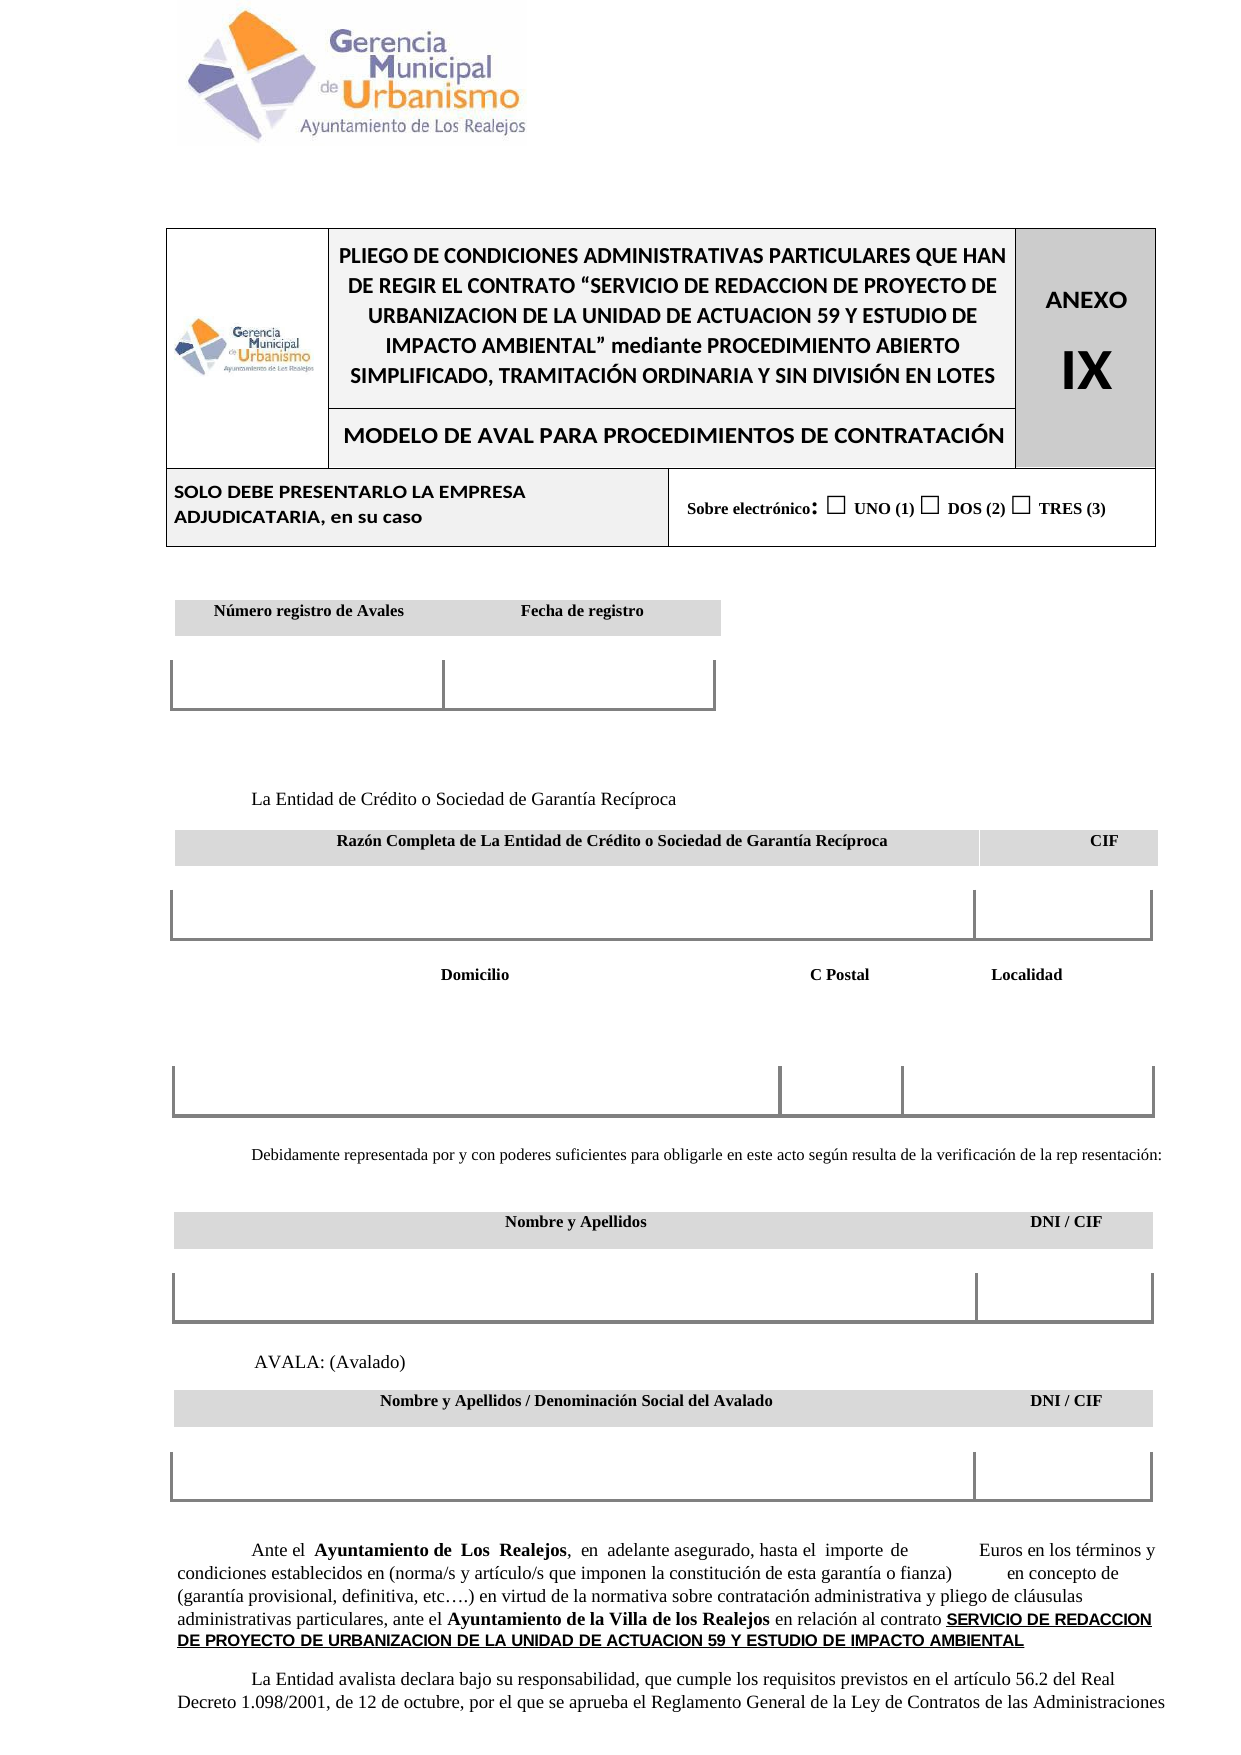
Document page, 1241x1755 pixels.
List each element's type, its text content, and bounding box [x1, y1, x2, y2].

table_cell Sobre electrónico: ☐ UNO (1) ☐ DOS (2) ☐ TRES (3) [669, 469, 1155, 546]
text Localidad [989, 965, 1064, 984]
table_cell [976, 1324, 1153, 1390]
table_cell MODELO DE AVAL PARA PROCEDIMIENTOS DE CONTRATACIÓN [329, 409, 1015, 467]
table_cell AVALA: (Avalado) [174, 1324, 976, 1390]
table_header Número registro de Avales [175, 600, 448, 636]
text C Postal [810, 965, 900, 984]
table_header ANEXO IX [1016, 229, 1155, 467]
table_cell [978, 1273, 1151, 1320]
table_header [782, 1066, 901, 1114]
table_header Razón Completa de La Entidad de Crédito o Sociedad de Garantía Recíproca [175, 830, 979, 866]
table_cell [175, 1273, 975, 1320]
table_cell [976, 1249, 1153, 1273]
table_header PLIEGO DE CONDICIONES ADMINISTRATIVAS PARTICULARES QUE HAN DE REGIR EL CONTRATO “SERVICIO DE REDACCION DE PROYECTO DE URBANIZACION DE LA UNIDAD DE ACTUACION 59 Y ESTUDIO DE IMPACTO AMBIENTAL” mediante PROCEDIMIENTO ABIERTO SIMPLIFICADO, TRAMITACIÓN ORDINARIA Y SIN DIVISIÓN EN LOTES [329, 229, 1015, 408]
text Ante el Ayuntamiento de Los Realejos, en adelante asegurado, hasta el importe de Euros en los términos y condiciones establecidos en (norma/s y artículo/s que imponen la constitución de esta garantía o fianza) en concepto de (garantía provisional, definitiva, etc….) en virtud de la normativa sobre contratación administrativa y pliego de cláusulas administrativas particulares, ante el Ayuntamiento de la Villa de los Realejos en relación al contrato SERVICIO DE REDACCION DE PROYECTO DE URBANIZACION DE LA UNIDAD DE ACTUACION 59 Y ESTUDIO DE IMPACTO AMBIENTAL [177, 1539, 1166, 1650]
text La Entidad avalista declara bajo su responsabilidad, que cumple los requisitos previstos en el artículo 56.2 del Real Decreto 1.098/2001, de 12 de octubre, por el que se aprueba el Reglamento General de la Ley de Contratos de las Administraciones [177, 1668, 1166, 1712]
table_header DNI / CIF [976, 1212, 1153, 1249]
table_header CIF [980, 830, 1158, 866]
text Debidamente representada por y con poderes suficientes para obligarle en este acto según resulta de la verificación de la rep resentación: [251, 1145, 1207, 1164]
text Domicilio [438, 965, 511, 984]
table_cell Nombre y Apellidos / Denominación Social del Avalado [174, 1390, 976, 1427]
table_header Fecha de registro [448, 600, 721, 636]
text La Entidad de Crédito o Sociedad de Garantía Recíproca [251, 788, 1207, 810]
table_header [175, 1066, 778, 1114]
table_cell DNI / CIF [976, 1390, 1153, 1427]
table_header Nombre y Apellidos [174, 1212, 976, 1249]
table_header [904, 1066, 1152, 1114]
table_cell SOLO DEBE PRESENTARLO LA EMPRESA ADJUDICATARIA, en su caso [167, 469, 668, 546]
table_header [167, 229, 328, 467]
table_cell [174, 1249, 976, 1273]
